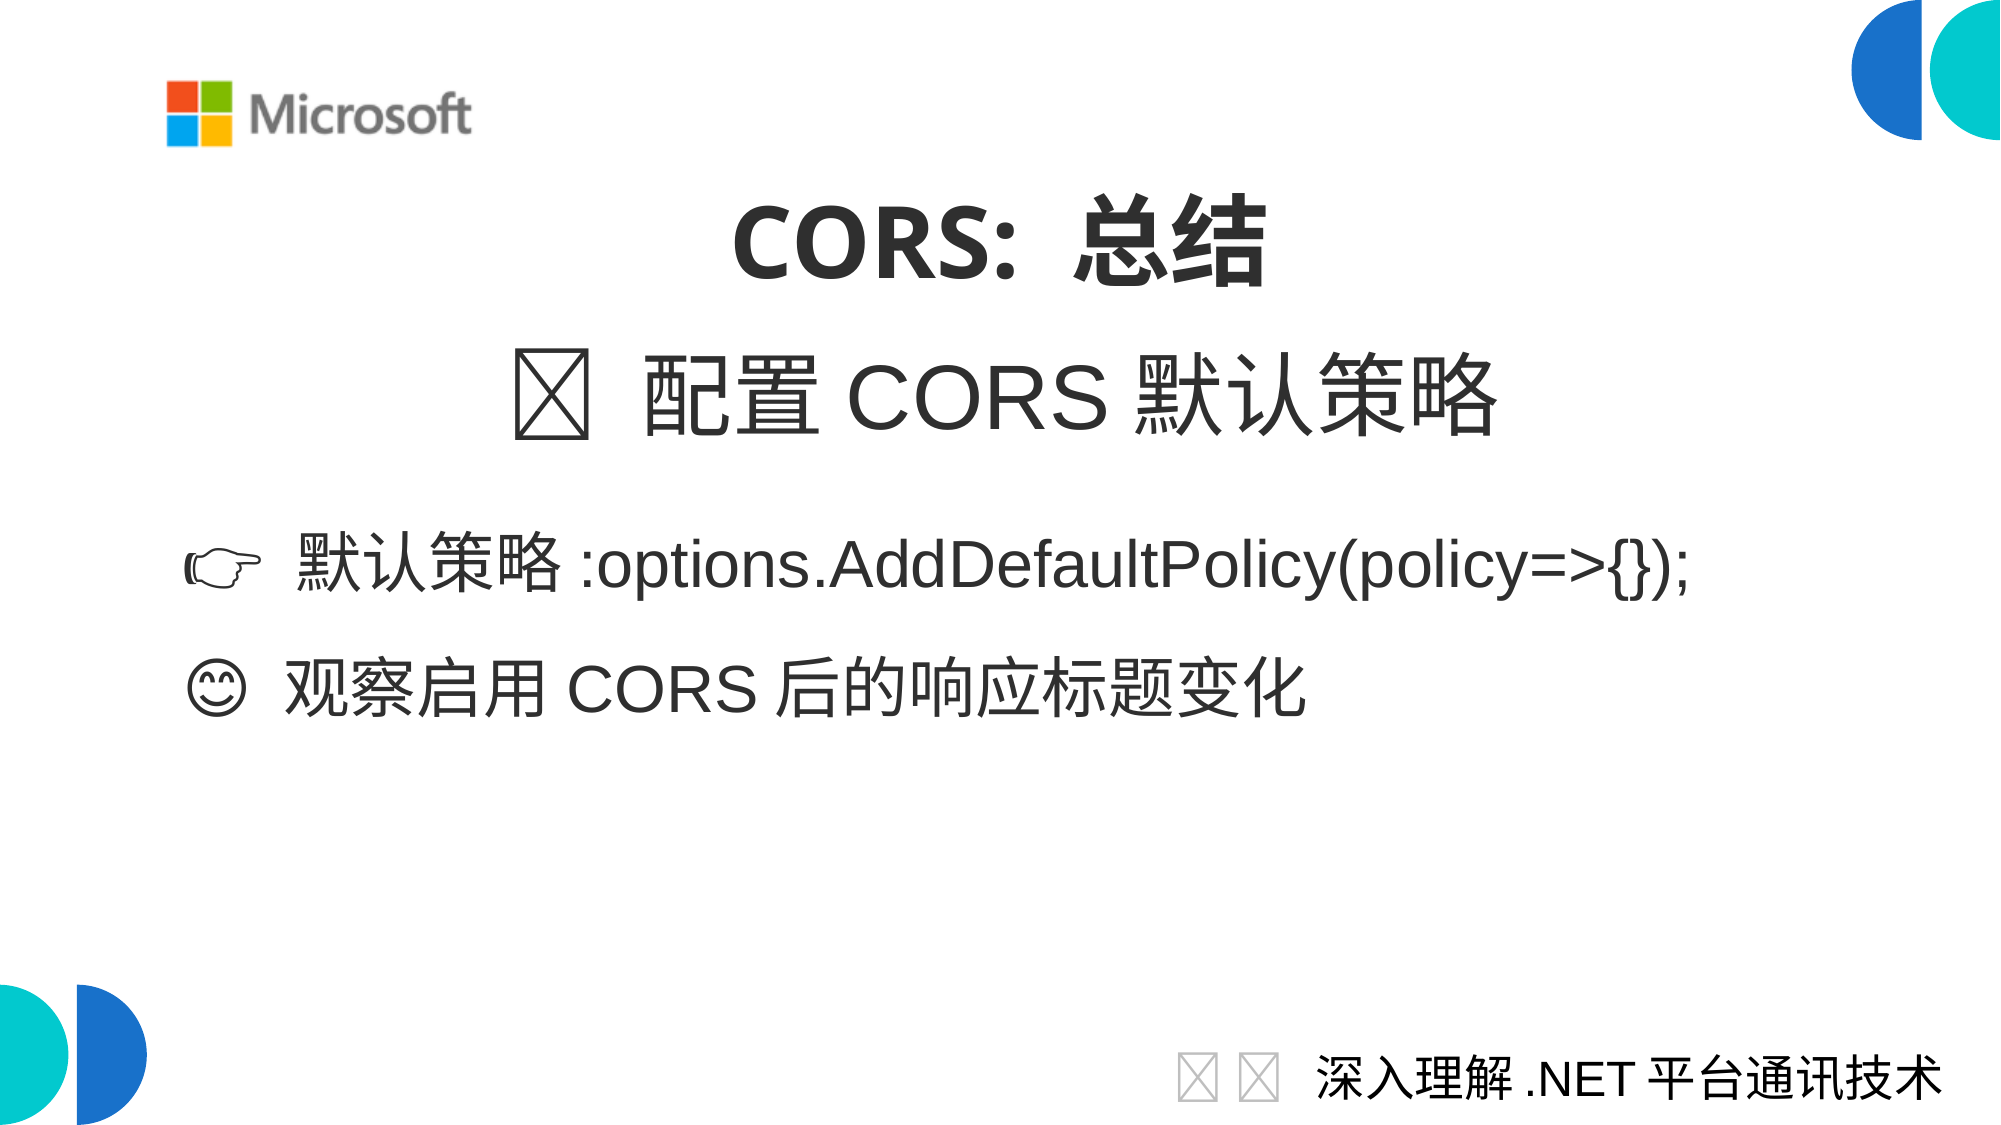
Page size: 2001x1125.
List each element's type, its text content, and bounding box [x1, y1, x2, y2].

text_box 🚀 配置CORS默认策略 [144, 331, 1862, 486]
picture [85, 41, 552, 189]
text_box [1702, 6, 2001, 160]
text_box 👉 默认策略:options.AddDefaultPolicy(policy=>{}); 😊 观察启用CORS后的响应标题变化 [168, 513, 1886, 668]
subtitle 🚀 🚀 深入理解.NET平台通讯技术 [1173, 1046, 1952, 1107]
title CORS: 总结 [138, 145, 1862, 332]
